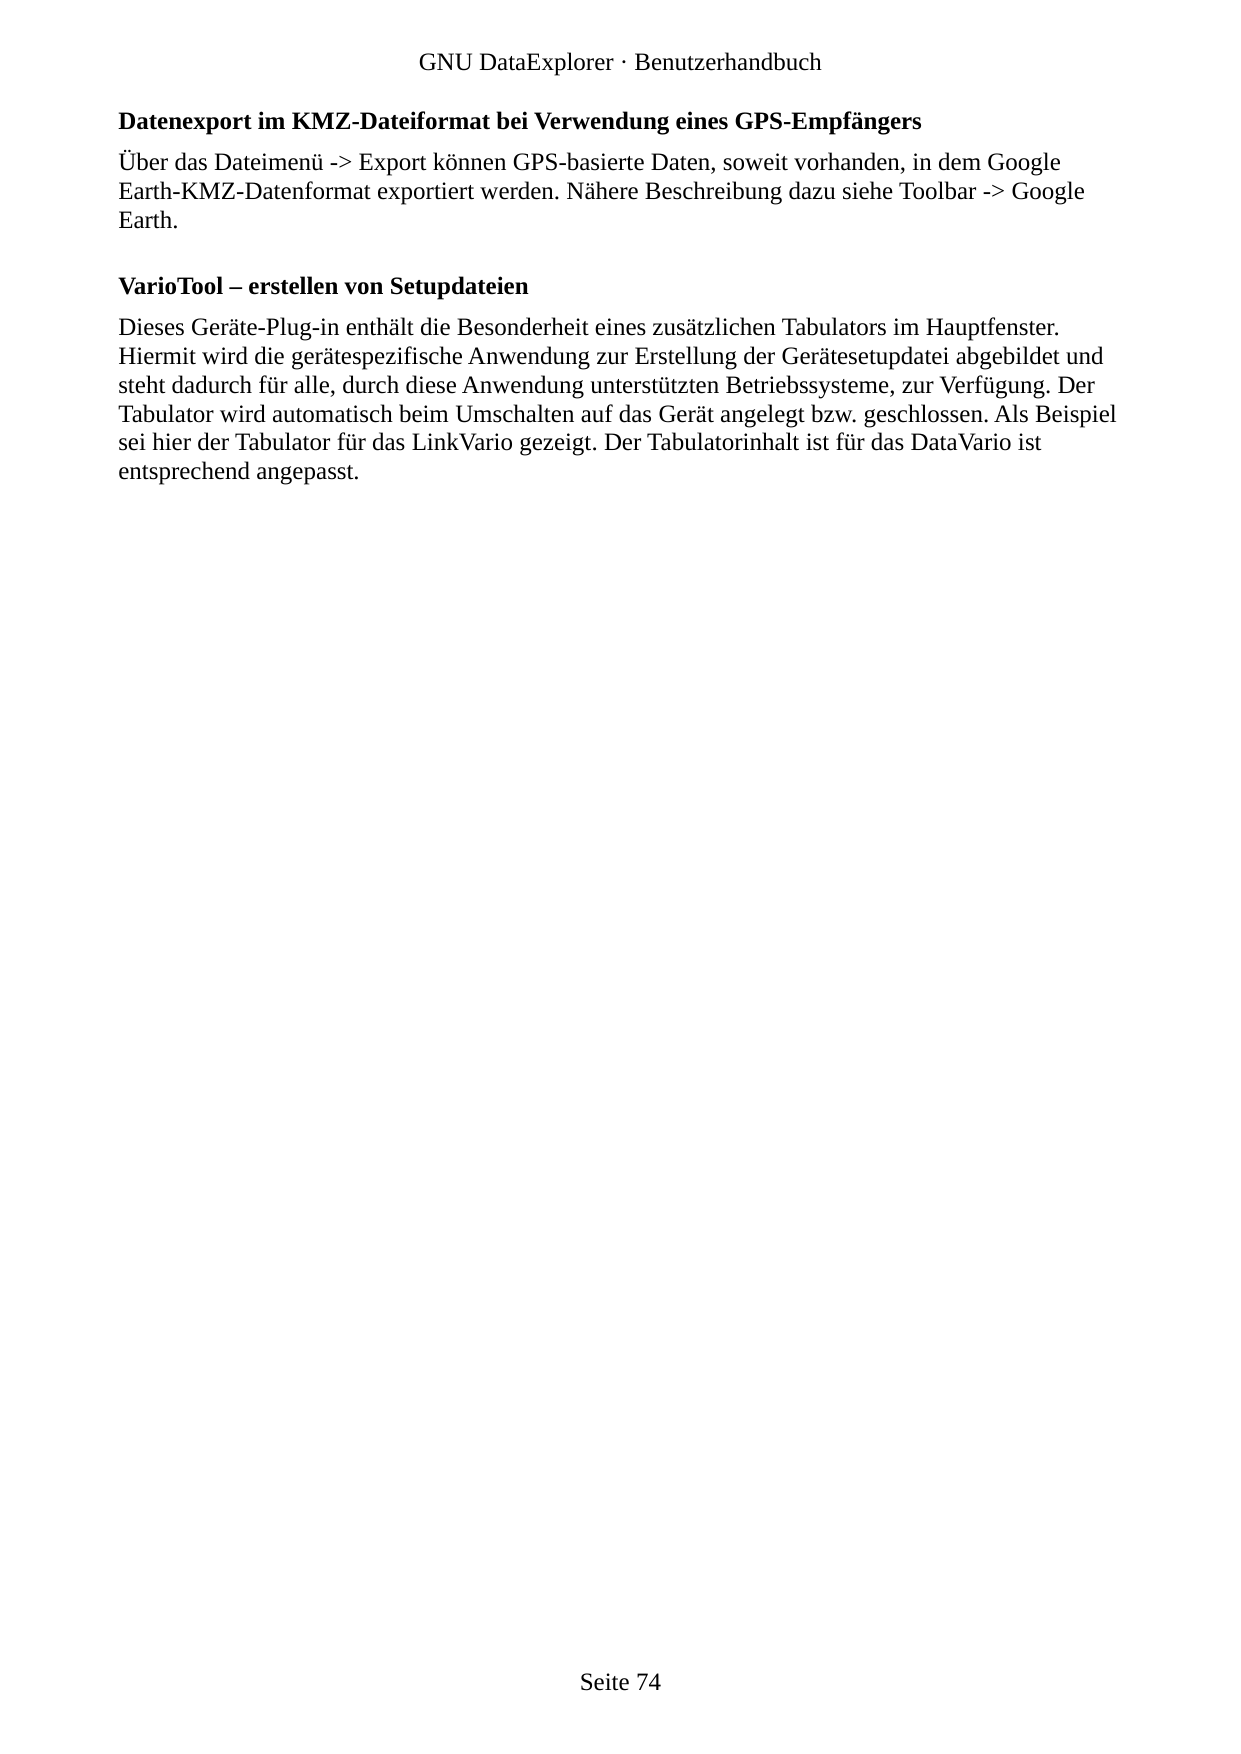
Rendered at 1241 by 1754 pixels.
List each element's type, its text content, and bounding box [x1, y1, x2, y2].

text Dieses Geräte-Plug-in enthält die Besonderheit eines zusätzlichen Tabulators im Hauptfenster. Hiermit wird die gerätespezifische Anwendung zur Erstellung der Gerätesetupdatei abgebildet und steht dadurch für alle, durch diese Anwendung unterstützten Betriebssysteme, zur Verfügung. Der Tabulator wird automatisch beim Umschalten auf das Gerät angelegt bzw. geschlossen. Als Beispiel sei hier der Tabulator für das LinkVario gezeigt. Der Tabulatorinhalt ist für das DataVario ist entsprechend angepasst. [118, 312, 1122, 485]
text Über das Dateimenü -> Export können GPS-basierte Daten, soweit vorhanden, in dem Google Earth-KMZ-Datenformat exportiert werden. Nähere Beschreibung dazu siehe Toolbar -> Google Earth. [118, 147, 1122, 234]
subtitle VarioTool – erstellen von Setupdateien [118, 271, 1122, 300]
subtitle Datenexport im KMZ-Dateiformat bei Verwendung eines GPS-Empfängers [118, 106, 1122, 135]
